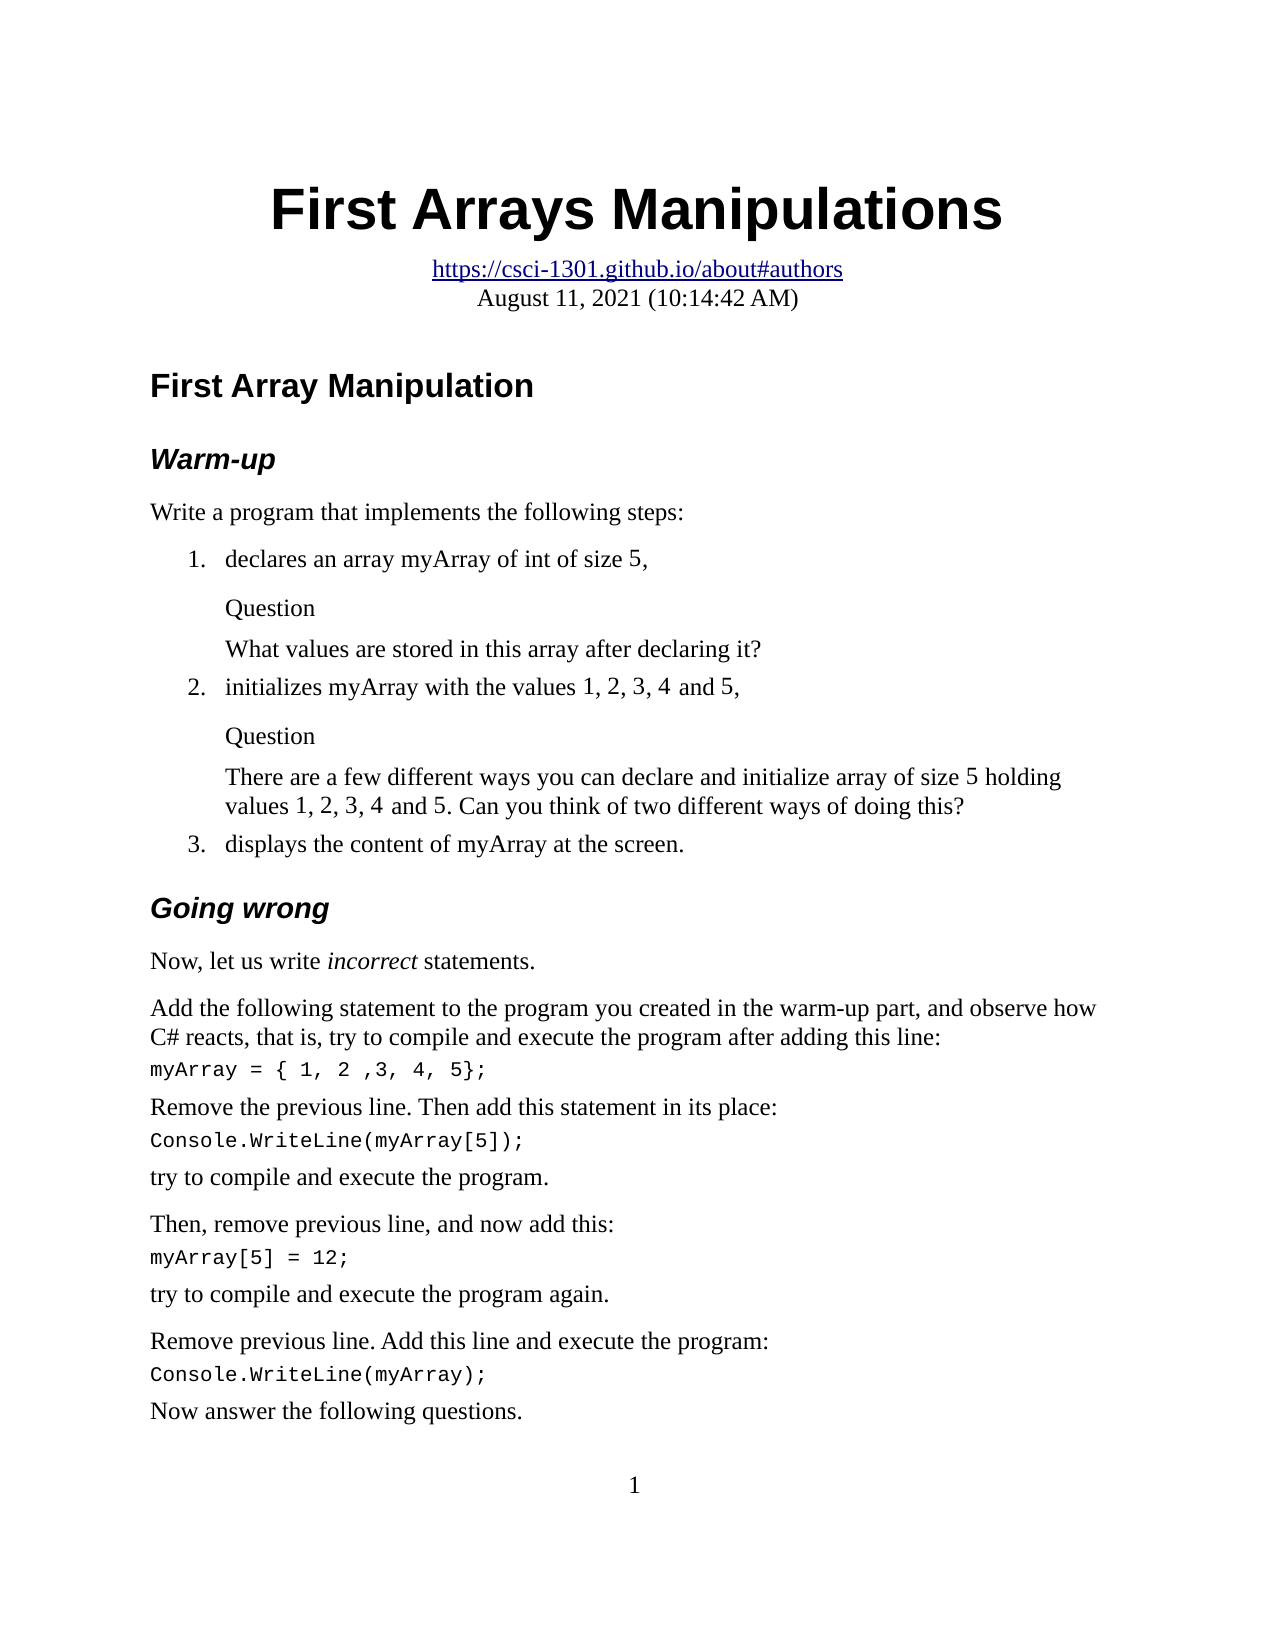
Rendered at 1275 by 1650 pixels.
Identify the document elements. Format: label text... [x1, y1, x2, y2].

list Question [187, 721, 1125, 750]
text Now answer the following questions. [150, 1396, 1125, 1425]
list declares an array myArray of int of size , [187, 544, 1125, 572]
text try to compile and execute the program again. [150, 1279, 1125, 1308]
title First Arrays Manipulations [150, 175, 1125, 242]
list What values are stored in this array after declaring it? [187, 634, 1125, 663]
text myArray[5] = 12; [150, 1247, 1125, 1270]
subtitle Warm-up [150, 442, 1125, 476]
text https://csci-1301.github.io/about#authors [150, 254, 1125, 283]
subtitle First Array Manipulation [150, 366, 1125, 404]
text Add the following statement to the program you created in the warm-up part, and observe how C# reacts, that is, try to compile and execute the program after adding this line: [150, 993, 1125, 1051]
subtitle Going wrong [150, 891, 1125, 925]
text Console.WriteLine(myArray[5]); [150, 1130, 1125, 1153]
list initializes myArray with the values , , , and , [187, 672, 1125, 701]
text Now, let us write incorrect statements. [150, 946, 1125, 975]
text myArray = { 1, 2 ,3, 4, 5}; [150, 1059, 1125, 1083]
list Question [187, 593, 1125, 622]
text try to compile and execute the program. [150, 1162, 1125, 1191]
text Remove the previous line. Then add this statement in its place: [150, 1092, 1125, 1121]
text Then, remove previous line, and now add this: [150, 1209, 1125, 1238]
list There are a few different ways you can declare and initialize array of size holding values , , , and . Can you think of two different ways of doing this? [187, 762, 1125, 820]
text Console.WriteLine(myArray); [150, 1364, 1125, 1387]
text Remove previous line. Add this line and execute the program: [150, 1326, 1125, 1355]
text Write a program that implements the following steps: [150, 497, 1125, 526]
list displays the content of myArray at the screen. [187, 829, 1125, 857]
text August 11, 2021 (10:14:42 AM) [150, 283, 1125, 312]
